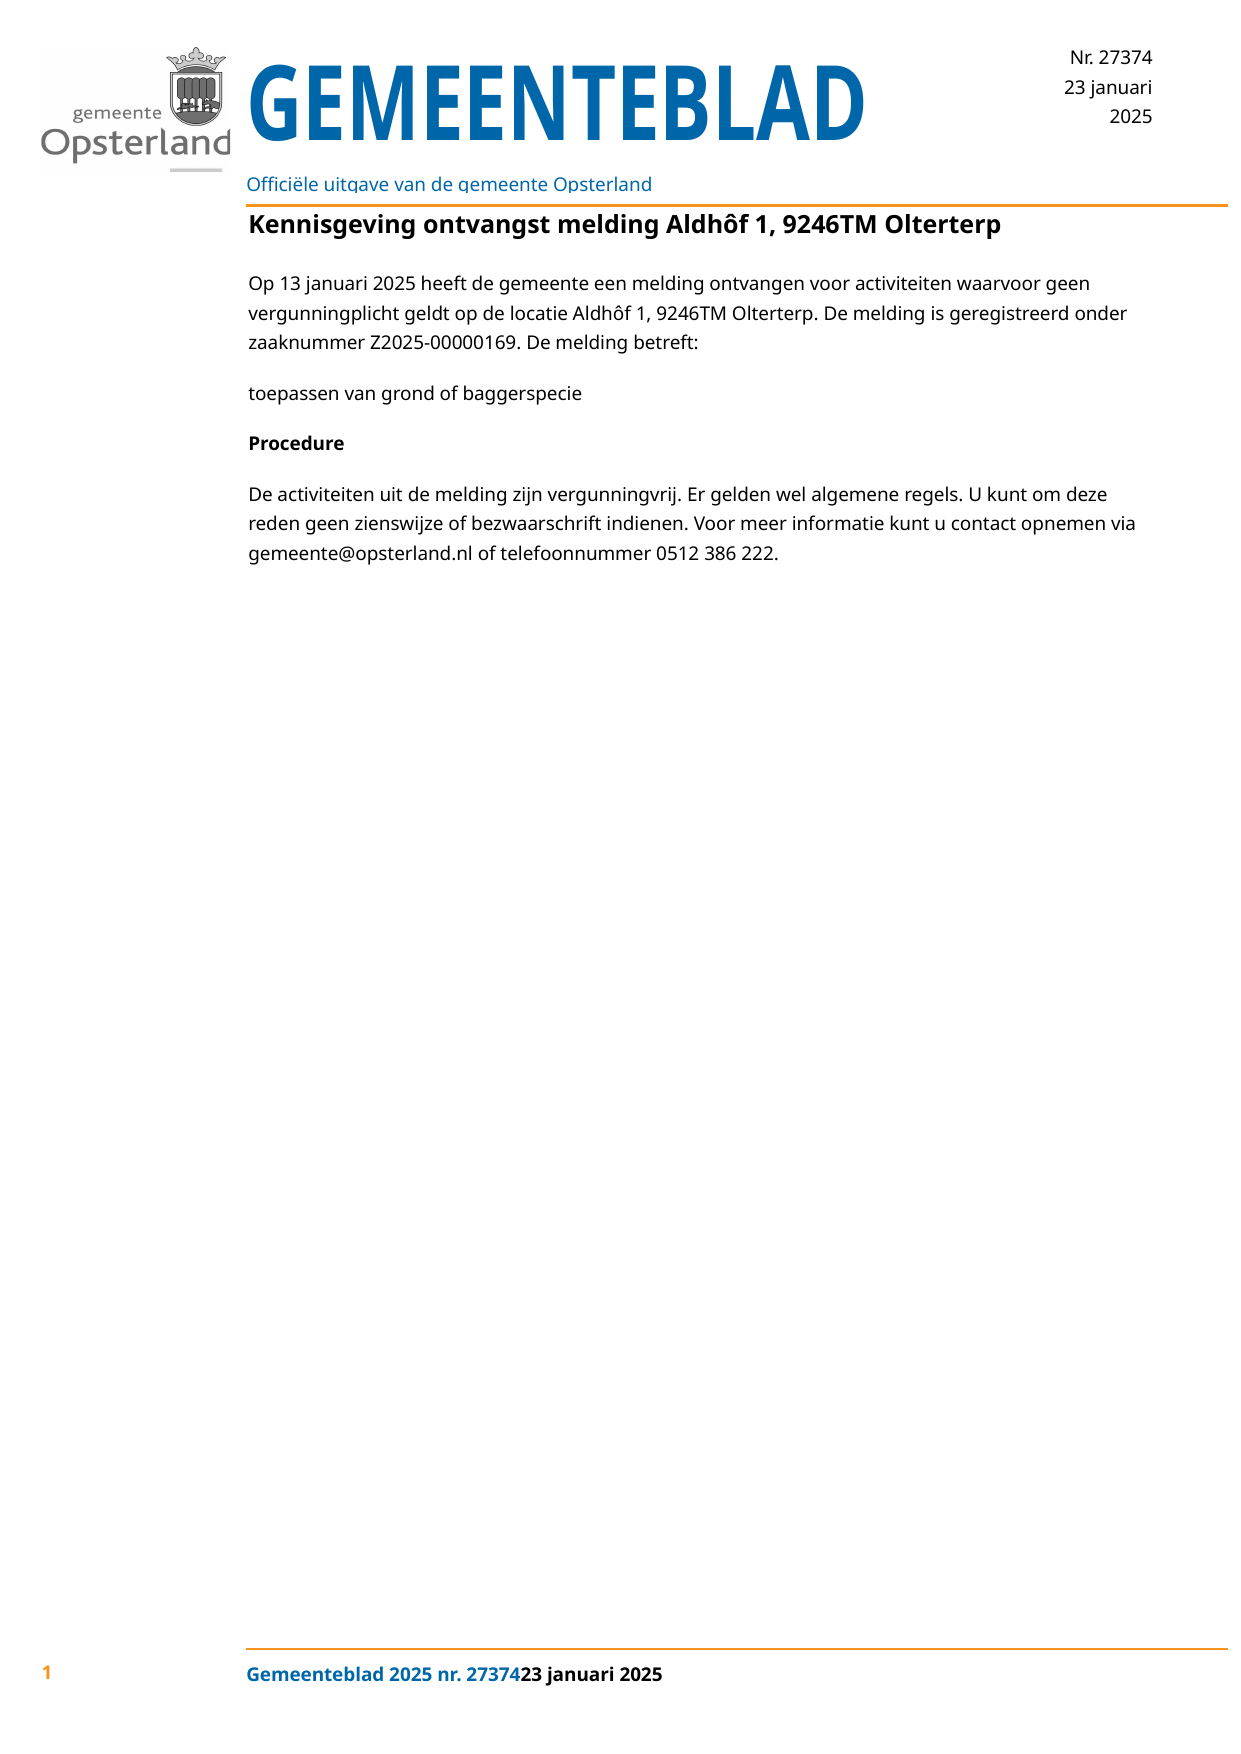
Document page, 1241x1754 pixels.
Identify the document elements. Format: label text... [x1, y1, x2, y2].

picture [41, 47, 231, 172]
text Kennisgeving ontvangst melding Aldhôf 1, 9246TM Olterterp [248, 207, 1152, 241]
text toepassen van grond of baggerspecie [248, 380, 1152, 406]
text De activiteiten uit de melding zijn vergunningvrij. Er gelden wel algemene regels. U kunt om deze reden geen zienswijze of bezwaarschrift indienen. Voor meer informatie kunt u contact opnemen via gemeente@opsterland.nl of telefoonnummer 0512 386 222. [248, 481, 1152, 566]
text Procedure [248, 430, 1152, 456]
text Op 13 januari 2025 heeft de gemeente een melding ontvangen voor activiteiten waarvoor geen vergunningplicht geldt op de locatie Aldhôf 1, 9246TM Olterterp. De melding is geregistreerd onder zaaknummer Z2025-00000169. De melding betreft: [248, 270, 1152, 355]
